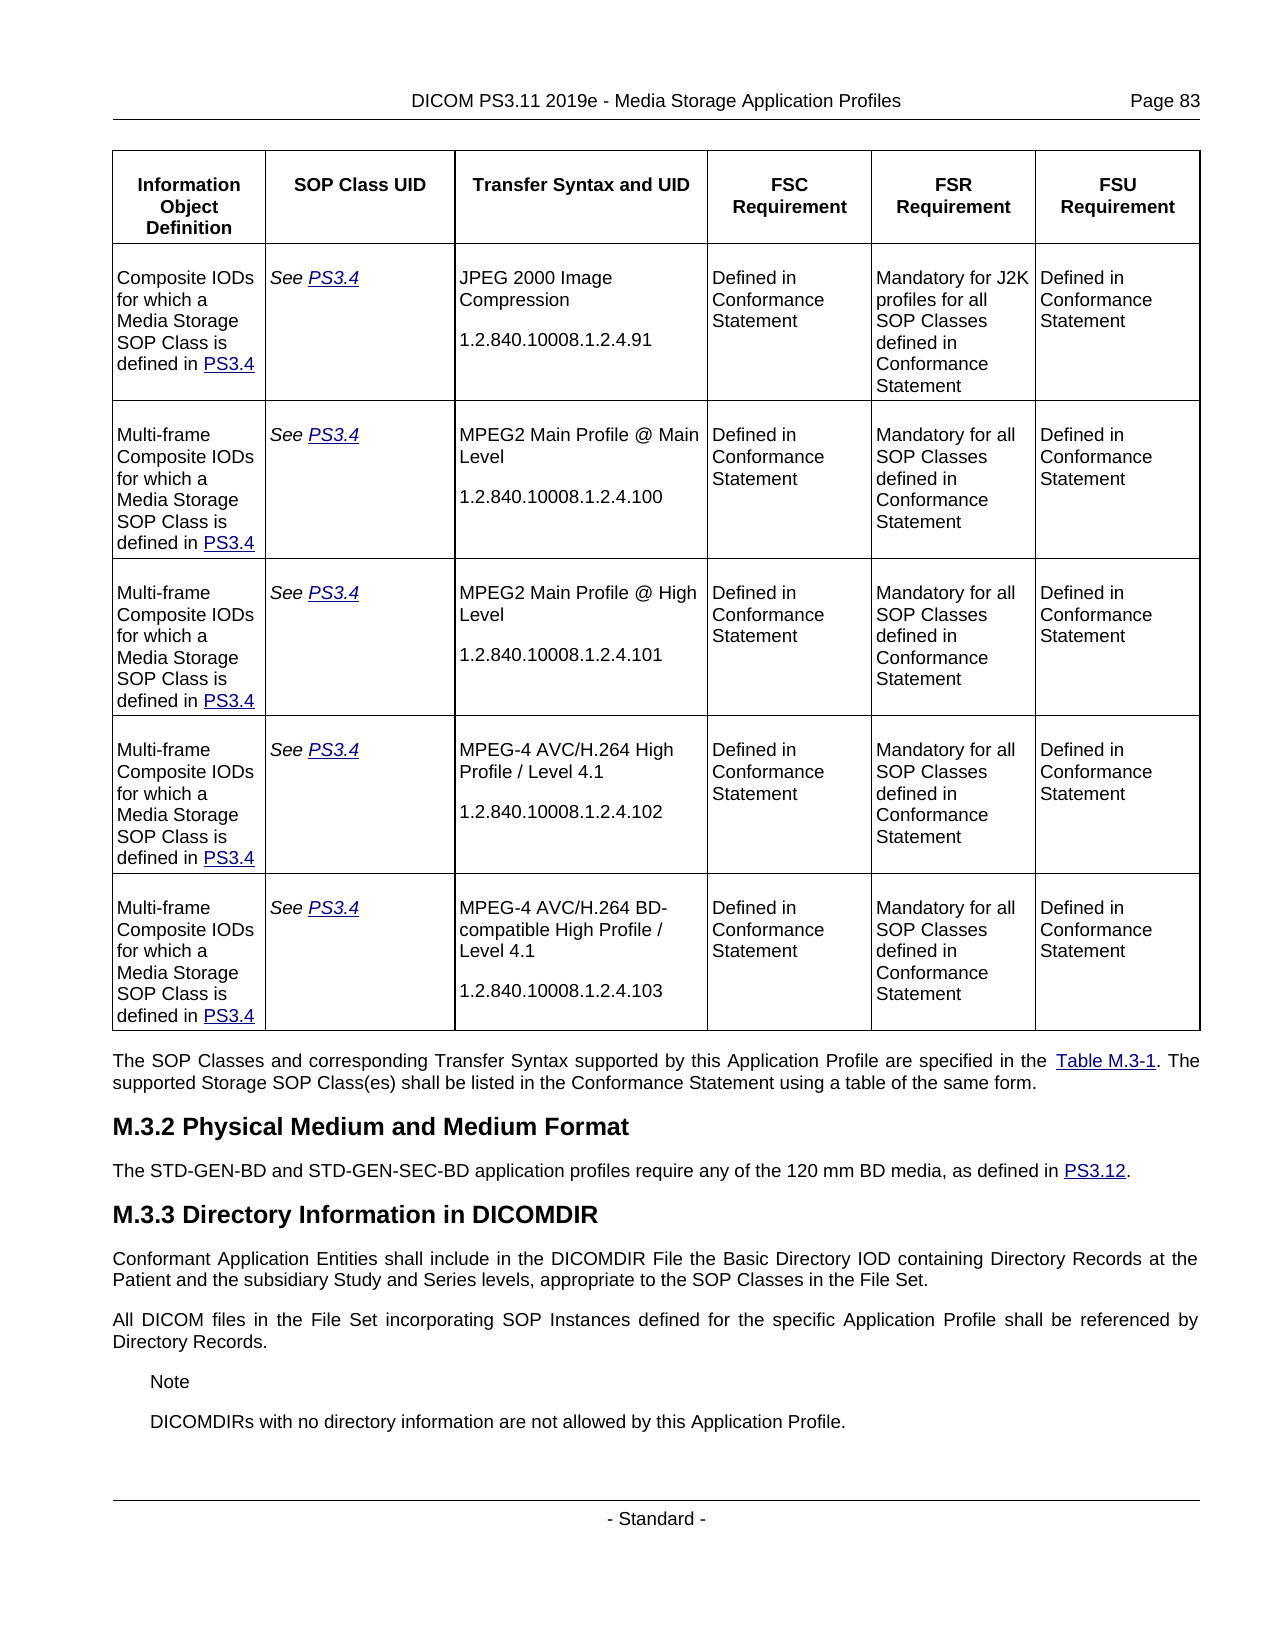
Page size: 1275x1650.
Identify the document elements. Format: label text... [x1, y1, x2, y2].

table_cell MPEG-4 AVC/H.264 High Profile / Level 4.1 1.2.840.10008.1.2.4.102 [456, 716, 707, 873]
table_cell Multi-frame Composite IODs for which a Media Storage SOP Class is defined in PS3.4 [113, 559, 265, 715]
table_header FSR Requirement [872, 151, 1035, 243]
table_cell Multi-frame Composite IODs for which a Media Storage SOP Class is defined in PS3.4 [113, 401, 265, 558]
table_cell See PS3.4 [266, 559, 454, 715]
text The SOP Classes and corresponding Transfer Syntax supported by this Application Profile are specified in the Table M.3-1. The supported Storage SOP Class(es) shall be listed in the Conformance Statement using a table of the same form. [112, 1050, 1200, 1093]
table_header FSC Requirement [708, 151, 871, 243]
table_cell Mandatory for all SOP Classes defined in Conformance Statement [872, 401, 1035, 558]
table_cell Defined in Conformance Statement [1036, 559, 1199, 715]
text M.3.2 Physical Medium and Medium Format [112, 1112, 1200, 1141]
table_cell See PS3.4 [266, 874, 454, 1030]
table_cell Mandatory for all SOP Classes defined in Conformance Statement [872, 559, 1035, 715]
table_cell Multi-frame Composite IODs for which a Media Storage SOP Class is defined in PS3.4 [113, 874, 265, 1030]
text The STD-GEN-BD and STD-GEN-SEC-BD application profiles require any of the 120 mm BD media, as defined in PS3.12. [112, 1159, 1200, 1181]
table_cell Composite IODs for which a Media Storage SOP Class is defined in PS3.4 [113, 244, 265, 400]
table_cell Mandatory for all SOP Classes defined in Conformance Statement [872, 874, 1035, 1030]
table_cell See PS3.4 [266, 716, 454, 873]
table_cell Defined in Conformance Statement [708, 559, 871, 715]
table_cell MPEG-4 AVC/H.264 BD-compatible High Profile / Level 4.1 1.2.840.10008.1.2.4.103 [456, 874, 707, 1030]
text DICOMDIRs with no directory information are not allowed by this Application Profile. [150, 1411, 1162, 1433]
text M.3.3 Directory Information in DICOMDIR [112, 1200, 1200, 1228]
table_cell Defined in Conformance Statement [708, 401, 871, 558]
table_header Transfer Syntax and UID [456, 151, 707, 243]
table_cell MPEG2 Main Profile @ High Level 1.2.840.10008.1.2.4.101 [456, 559, 707, 715]
table_header FSU Requirement [1036, 151, 1199, 243]
table_cell Mandatory for all SOP Classes defined in Conformance Statement [872, 716, 1035, 873]
text Note [150, 1371, 1162, 1393]
table_cell Defined in Conformance Statement [708, 874, 871, 1030]
table_cell Mandatory for J2K profiles for all SOP Classes defined in Conformance Statement [872, 244, 1035, 400]
table_cell Defined in Conformance Statement [708, 716, 871, 873]
table_cell MPEG2 Main Profile @ Main Level 1.2.840.10008.1.2.4.100 [456, 401, 707, 558]
table_cell See PS3.4 [266, 244, 454, 400]
text Conformant Application Entities shall include in the DICOMDIR File the Basic Directory IOD containing Directory Records at the Patient and the subsidiary Study and Series levels, appropriate to the SOP Classes in the File Set. [112, 1247, 1200, 1290]
table_cell See PS3.4 [266, 401, 454, 558]
table_cell Defined in Conformance Statement [1036, 874, 1199, 1030]
table_cell Defined in Conformance Statement [708, 244, 871, 400]
table_cell Defined in Conformance Statement [1036, 716, 1199, 873]
table_cell Multi-frame Composite IODs for which a Media Storage SOP Class is defined in PS3.4 [113, 716, 265, 873]
table_cell JPEG 2000 Image Compression 1.2.840.10008.1.2.4.91 [456, 244, 707, 400]
text All DICOM files in the File Set incorporating SOP Instances defined for the specific Application Profile shall be referenced by Directory Records. [112, 1309, 1200, 1352]
table_cell Defined in Conformance Statement [1036, 244, 1199, 400]
table_cell Defined in Conformance Statement [1036, 401, 1199, 558]
table_header Information Object Definition [113, 151, 265, 243]
table_header SOP Class UID [266, 151, 454, 243]
